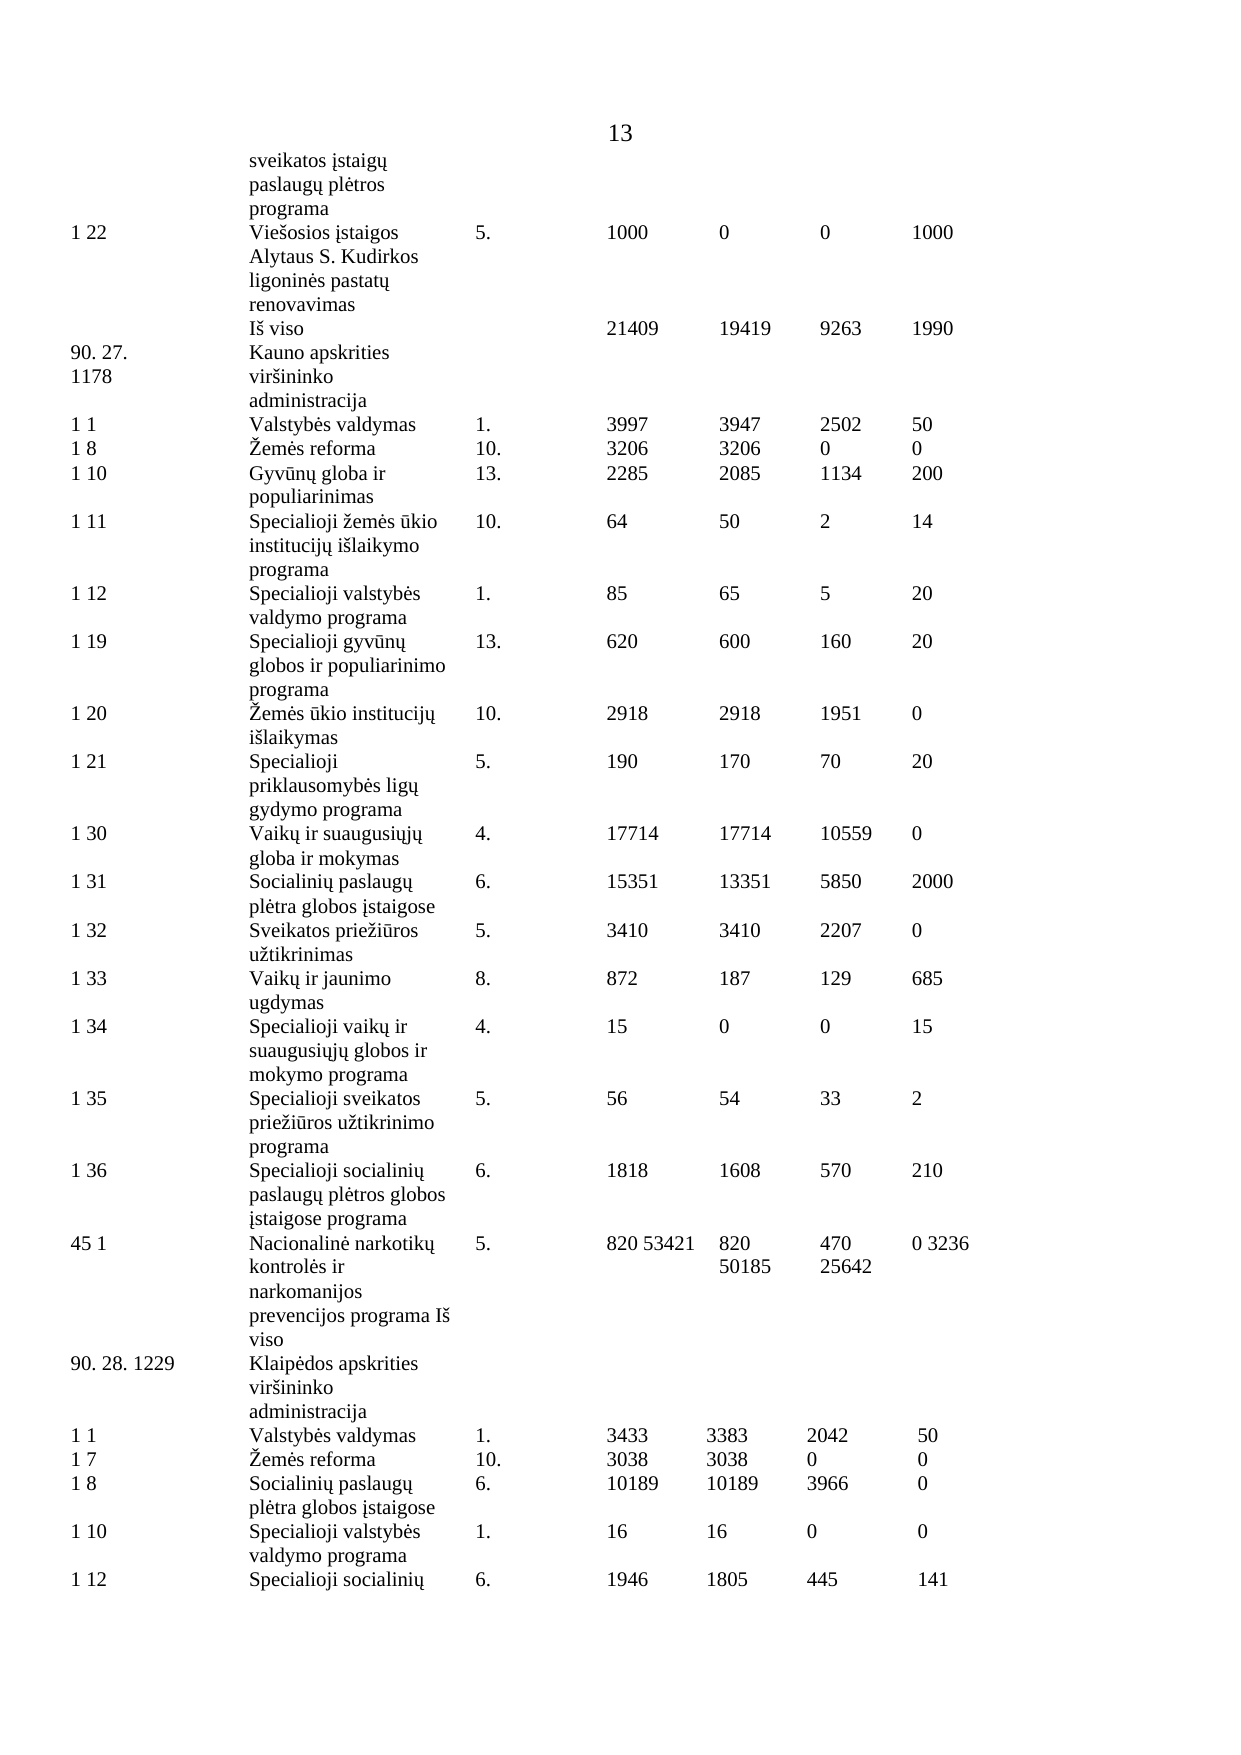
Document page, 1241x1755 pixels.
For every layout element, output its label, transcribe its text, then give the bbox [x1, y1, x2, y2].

table_cell Socialinių paslaugų plėtra globos įstaigose [238, 1471, 464, 1519]
table_cell 6. [464, 870, 595, 918]
table_cell Specialioji gyvūnų globos ir populiarinimo programa [238, 629, 464, 701]
table_cell Vaikų ir jaunimo ugdymas [238, 966, 464, 1014]
table_cell 5. [464, 749, 595, 821]
table_cell 56 [595, 1086, 708, 1158]
table_cell 190 [595, 749, 708, 821]
table_cell 64 [595, 509, 708, 581]
table_cell 1. [464, 581, 595, 629]
table_cell Specialioji socialinių paslaugų plėtros globos įstaigose programa [238, 1158, 464, 1230]
table_cell 14 [900, 509, 1057, 581]
table_cell 2285 [595, 460, 708, 508]
table_cell 129 [809, 966, 900, 1014]
table_cell 4. [464, 1014, 595, 1086]
table_cell 1946 [595, 1567, 695, 1591]
table_cell 872 [595, 966, 708, 1014]
table_cell 9263 [809, 316, 900, 340]
table_cell 1 33 [59, 966, 238, 1014]
table_cell 685 [900, 966, 1057, 1014]
table_cell 1 21 [59, 749, 238, 821]
table_cell 1 32 [59, 918, 238, 966]
table_cell 3206 [708, 436, 809, 460]
table_cell 5. [464, 1230, 595, 1351]
table_cell [708, 364, 809, 412]
table_cell 20 [900, 581, 1057, 629]
table_cell [59, 148, 238, 220]
table_cell 3206 [595, 436, 708, 460]
table_cell [595, 1351, 695, 1423]
table_cell 3947 [708, 412, 809, 436]
table_cell 0 [708, 220, 809, 316]
table_cell 10. [464, 509, 595, 581]
table_cell [1058, 220, 1064, 316]
table_cell [1058, 460, 1064, 508]
table_cell 1608 [708, 1158, 809, 1230]
table_cell 2 [809, 509, 900, 581]
table_cell 0 [900, 436, 1057, 460]
table_cell 820 50185 [708, 1230, 809, 1351]
table_cell 1 36 [59, 1158, 238, 1230]
table_cell 1 1 [59, 412, 238, 436]
table_cell [464, 364, 595, 412]
table_cell 200 [900, 460, 1057, 508]
table_cell 10559 [809, 821, 900, 869]
table_cell 0 [795, 1519, 906, 1567]
table_cell Vaikų ir suaugusiųjų globa ir mokymas [238, 821, 464, 869]
table_cell 16 [695, 1519, 795, 1567]
table_cell 2918 [708, 701, 809, 749]
table_cell Iš viso [238, 316, 464, 340]
table_cell [1058, 364, 1064, 412]
table_cell 1 8 [59, 1471, 238, 1519]
table_cell 570 [809, 1158, 900, 1230]
table_cell [464, 316, 595, 340]
table_cell 210 [900, 1158, 1057, 1230]
table_cell 10. [464, 436, 595, 460]
table_cell 620 [595, 629, 708, 701]
table_cell [1058, 1230, 1064, 1351]
table_cell Specialioji socialinių [238, 1567, 464, 1591]
table_cell 1000 [900, 220, 1057, 316]
table_cell 1 19 [59, 629, 238, 701]
table_cell 15 [595, 1014, 708, 1086]
table_cell 16 [595, 1519, 695, 1567]
table_cell 1818 [595, 1158, 708, 1230]
table_cell 5. [464, 918, 595, 966]
table_cell 6. [464, 1158, 595, 1230]
table_cell Žemės reforma [238, 436, 464, 460]
table_cell [708, 148, 809, 220]
table_cell [1058, 1014, 1064, 1086]
table_cell 1. [464, 412, 595, 436]
table_cell 2918 [595, 701, 708, 749]
table_cell 0 [906, 1519, 1064, 1567]
table_cell 1134 [809, 460, 900, 508]
table_cell 1 11 [59, 509, 238, 581]
table_cell [900, 340, 1057, 364]
table_cell 17714 [595, 821, 708, 869]
table_cell [900, 148, 1057, 220]
table_cell 600 [708, 629, 809, 701]
table_cell Specialioji valstybės valdymo programa [238, 1519, 464, 1567]
table_cell 45 1 [59, 1230, 238, 1351]
table_cell [1058, 1158, 1064, 1230]
table_cell 1 20 [59, 701, 238, 749]
table_cell 3966 [795, 1471, 906, 1519]
table_cell 3997 [595, 412, 708, 436]
table_cell Gyvūnų globa ir populiarinimas [238, 460, 464, 508]
table_cell [1058, 918, 1064, 966]
table_cell 0 [795, 1447, 906, 1471]
table_cell 470 25642 [809, 1230, 900, 1351]
table_cell 10. [464, 701, 595, 749]
table_cell [595, 148, 708, 220]
table_cell 5. [464, 220, 595, 316]
table_cell 10189 [595, 1471, 695, 1519]
table_cell 17714 [708, 821, 809, 869]
table_cell Valstybės valdymas [238, 412, 464, 436]
table_cell 1 12 [59, 581, 238, 629]
table_cell 15 [900, 1014, 1057, 1086]
table_cell [695, 1351, 795, 1423]
table_cell 1805 [695, 1567, 795, 1591]
table_cell 0 [809, 1014, 900, 1086]
table_cell 2000 [900, 870, 1057, 918]
table_cell [464, 340, 595, 364]
table_cell 13351 [708, 870, 809, 918]
table_cell 0 [900, 701, 1057, 749]
table_cell [1058, 148, 1064, 220]
table_cell Viešosios įstaigos Alytaus S. Kudirkos ligoninės pastatų renovavimas [238, 220, 464, 316]
table_cell 1. [464, 1519, 595, 1567]
table_cell [464, 1351, 595, 1423]
table_cell 2 [900, 1086, 1057, 1158]
table_cell 0 [906, 1471, 1064, 1519]
table_cell 1 10 [59, 460, 238, 508]
table_cell Sveikatos priežiūros užtikrinimas [238, 918, 464, 966]
table_cell 13. [464, 460, 595, 508]
table_cell Žemės reforma [238, 1447, 464, 1471]
table_cell 50 [906, 1423, 1064, 1447]
table_cell [1058, 316, 1064, 340]
table_cell 1 34 [59, 1014, 238, 1086]
table_cell 10189 [695, 1471, 795, 1519]
table_cell 820 53421 [595, 1230, 708, 1351]
table_cell 4. [464, 821, 595, 869]
table_cell Kauno apskrities [238, 340, 464, 364]
table_cell [809, 364, 900, 412]
table_cell 3433 [595, 1423, 695, 1447]
table_cell 54 [708, 1086, 809, 1158]
table_cell [595, 364, 708, 412]
table_cell [906, 1351, 1064, 1423]
table_cell 170 [708, 749, 809, 821]
table_cell 0 [809, 436, 900, 460]
table_cell 90. 27. [59, 340, 238, 364]
table_cell 50 [900, 412, 1057, 436]
table_cell 15351 [595, 870, 708, 918]
table_cell [1058, 966, 1064, 1014]
table_cell 1 31 [59, 870, 238, 918]
table_cell [809, 148, 900, 220]
table_cell [809, 340, 900, 364]
table_cell [900, 364, 1057, 412]
table_cell 2502 [809, 412, 900, 436]
table_cell 5 [809, 581, 900, 629]
table_cell Specialioji sveikatos priežiūros užtikrinimo programa [238, 1086, 464, 1158]
table_cell 1 10 [59, 1519, 238, 1567]
table_cell Žemės ūkio institucijų išlaikymas [238, 701, 464, 749]
table_cell 13. [464, 629, 595, 701]
table_cell [1058, 581, 1064, 629]
table_cell 0 [900, 918, 1057, 966]
table_cell 1 1 [59, 1423, 238, 1447]
table_cell 1 22 [59, 220, 238, 316]
table_cell 85 [595, 581, 708, 629]
table_cell Specialioji vaikų ir suaugusiųjų globos ir mokymo programa [238, 1014, 464, 1086]
table_cell 187 [708, 966, 809, 1014]
table_cell 3410 [595, 918, 708, 966]
table_cell [464, 148, 595, 220]
table_cell viršininko administracija [238, 364, 464, 412]
table_cell 0 3236 [900, 1230, 1057, 1351]
table_cell 160 [809, 629, 900, 701]
table_cell 5. [464, 1086, 595, 1158]
table_cell [1058, 821, 1064, 869]
table_cell 0 [900, 821, 1057, 869]
table_cell [1058, 340, 1064, 364]
table_cell 1 8 [59, 436, 238, 460]
table_cell 19419 [708, 316, 809, 340]
table_cell Klaipėdos apskrities viršininko administracija [238, 1351, 464, 1423]
table_cell 33 [809, 1086, 900, 1158]
table_cell 6. [464, 1567, 595, 1591]
table_cell [1058, 1086, 1064, 1158]
table_cell [1058, 412, 1064, 436]
table_cell 1178 [59, 364, 238, 412]
table_cell Valstybės valdymas [238, 1423, 464, 1447]
table_cell [708, 340, 809, 364]
table_cell 3410 [708, 918, 809, 966]
table_cell 0 [708, 1014, 809, 1086]
table_cell 2085 [708, 460, 809, 508]
table_cell 0 [906, 1447, 1064, 1471]
table_cell [1058, 629, 1064, 701]
table_cell 1 30 [59, 821, 238, 869]
table_cell 8. [464, 966, 595, 1014]
table_cell [595, 340, 708, 364]
table_cell 6. [464, 1471, 595, 1519]
table_cell [1058, 509, 1064, 581]
table_cell 10. [464, 1447, 595, 1471]
table_cell 1990 [900, 316, 1057, 340]
table_cell 5850 [809, 870, 900, 918]
table_cell Specialioji valstybės valdymo programa [238, 581, 464, 629]
table_cell 3038 [595, 1447, 695, 1471]
table_cell sveikatos įstaigų paslaugų plėtros programa [238, 148, 464, 220]
table_cell 65 [708, 581, 809, 629]
table_cell [1058, 870, 1064, 918]
table_cell [1058, 701, 1064, 749]
table_cell 3383 [695, 1423, 795, 1447]
table_cell 90. 28. 1229 [59, 1351, 238, 1423]
table_cell Nacionalinė narkotikų kontrolės ir narkomanijos prevencijos programa Iš viso [238, 1230, 464, 1351]
table_cell Specialioji priklausomybės ligų gydymo programa [238, 749, 464, 821]
table_cell 50 [708, 509, 809, 581]
table_cell 3038 [695, 1447, 795, 1471]
table_cell 1 7 [59, 1447, 238, 1471]
table_cell Specialioji žemės ūkio institucijų išlaikymo programa [238, 509, 464, 581]
table_cell 2207 [809, 918, 900, 966]
table_cell Socialinių paslaugų plėtra globos įstaigose [238, 870, 464, 918]
table_cell [1058, 749, 1064, 821]
table_cell 1. [464, 1423, 595, 1447]
table_cell 70 [809, 749, 900, 821]
table_cell [1058, 436, 1064, 460]
table_cell 20 [900, 629, 1057, 701]
table_cell 2042 [795, 1423, 906, 1447]
table_cell 0 [809, 220, 900, 316]
table_cell 1951 [809, 701, 900, 749]
table_cell 21409 [595, 316, 708, 340]
table_cell 445 [795, 1567, 906, 1591]
table_cell [59, 316, 238, 340]
table_cell 20 [900, 749, 1057, 821]
table_cell [795, 1351, 906, 1423]
table_cell 1000 [595, 220, 708, 316]
table_cell 1 12 [59, 1567, 238, 1591]
table_cell 141 [906, 1567, 1064, 1591]
table_cell 1 35 [59, 1086, 238, 1158]
